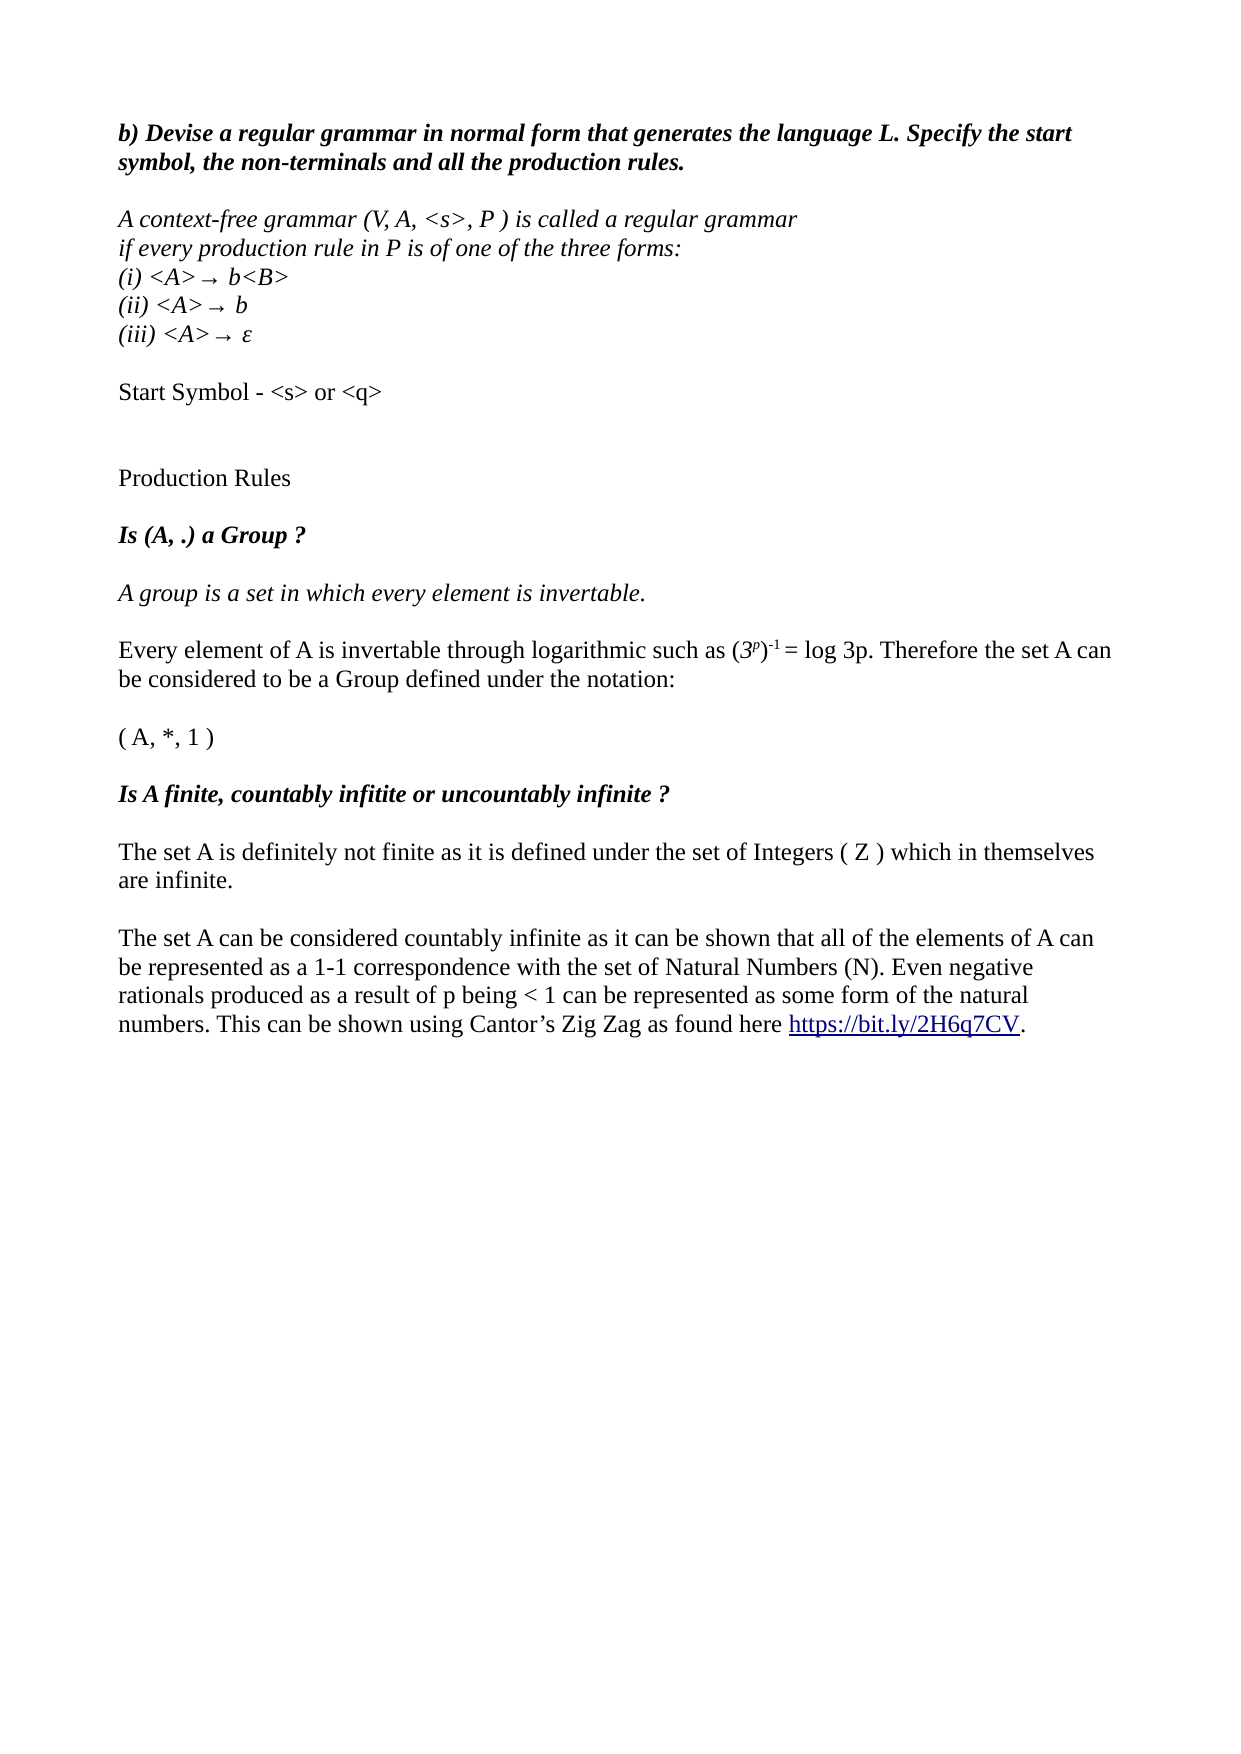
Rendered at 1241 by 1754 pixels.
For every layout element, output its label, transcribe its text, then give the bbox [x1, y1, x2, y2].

text The set A can be considered countably infinite as it can be shown that all of the elements of A can be represented as a 1-1 correspondence with the set of Natural Numbers (N). Even negative rationals produced as a result of p being < 1 can be represented as some form of the natural numbers. This can be shown using Cantor’s Zig Zag as found here https://bit.ly/2H6q7CV. [118, 923, 1122, 1038]
text (i) <A>→ b<B> [118, 262, 1122, 291]
text Is A finite, countably infitite or uncountably infinite ? [118, 779, 1122, 808]
text Start Symbol - <s> or <q> [118, 377, 1122, 406]
text b) Devise a regular grammar in normal form that generates the language L. Specify the start symbol, the non-terminals and all the production rules. [118, 118, 1122, 176]
text A group is a set in which every element is invertable. [118, 578, 1122, 607]
text Every element of A is invertable through logarithmic such as (3p)-1 = log 3p. Therefore the set A can be considered to be a Group defined under the notation: [118, 636, 1122, 693]
text ( A, *, 1 ) [118, 722, 1122, 751]
text Production Rules [118, 463, 1122, 492]
text (iii) <A>→ ε [118, 319, 1122, 348]
text (ii) <A>→ b [118, 291, 1122, 319]
text A context-free grammar (V, A, <s>, P ) is called a regular grammar [118, 204, 1122, 233]
text The set A is definitely not finite as it is defined under the set of Integers ( Z ) which in themselves are infinite. [118, 837, 1122, 894]
text Is (A, .) a Group ? [118, 521, 1122, 549]
text if every production rule in P is of one of the three forms: [118, 233, 1122, 262]
